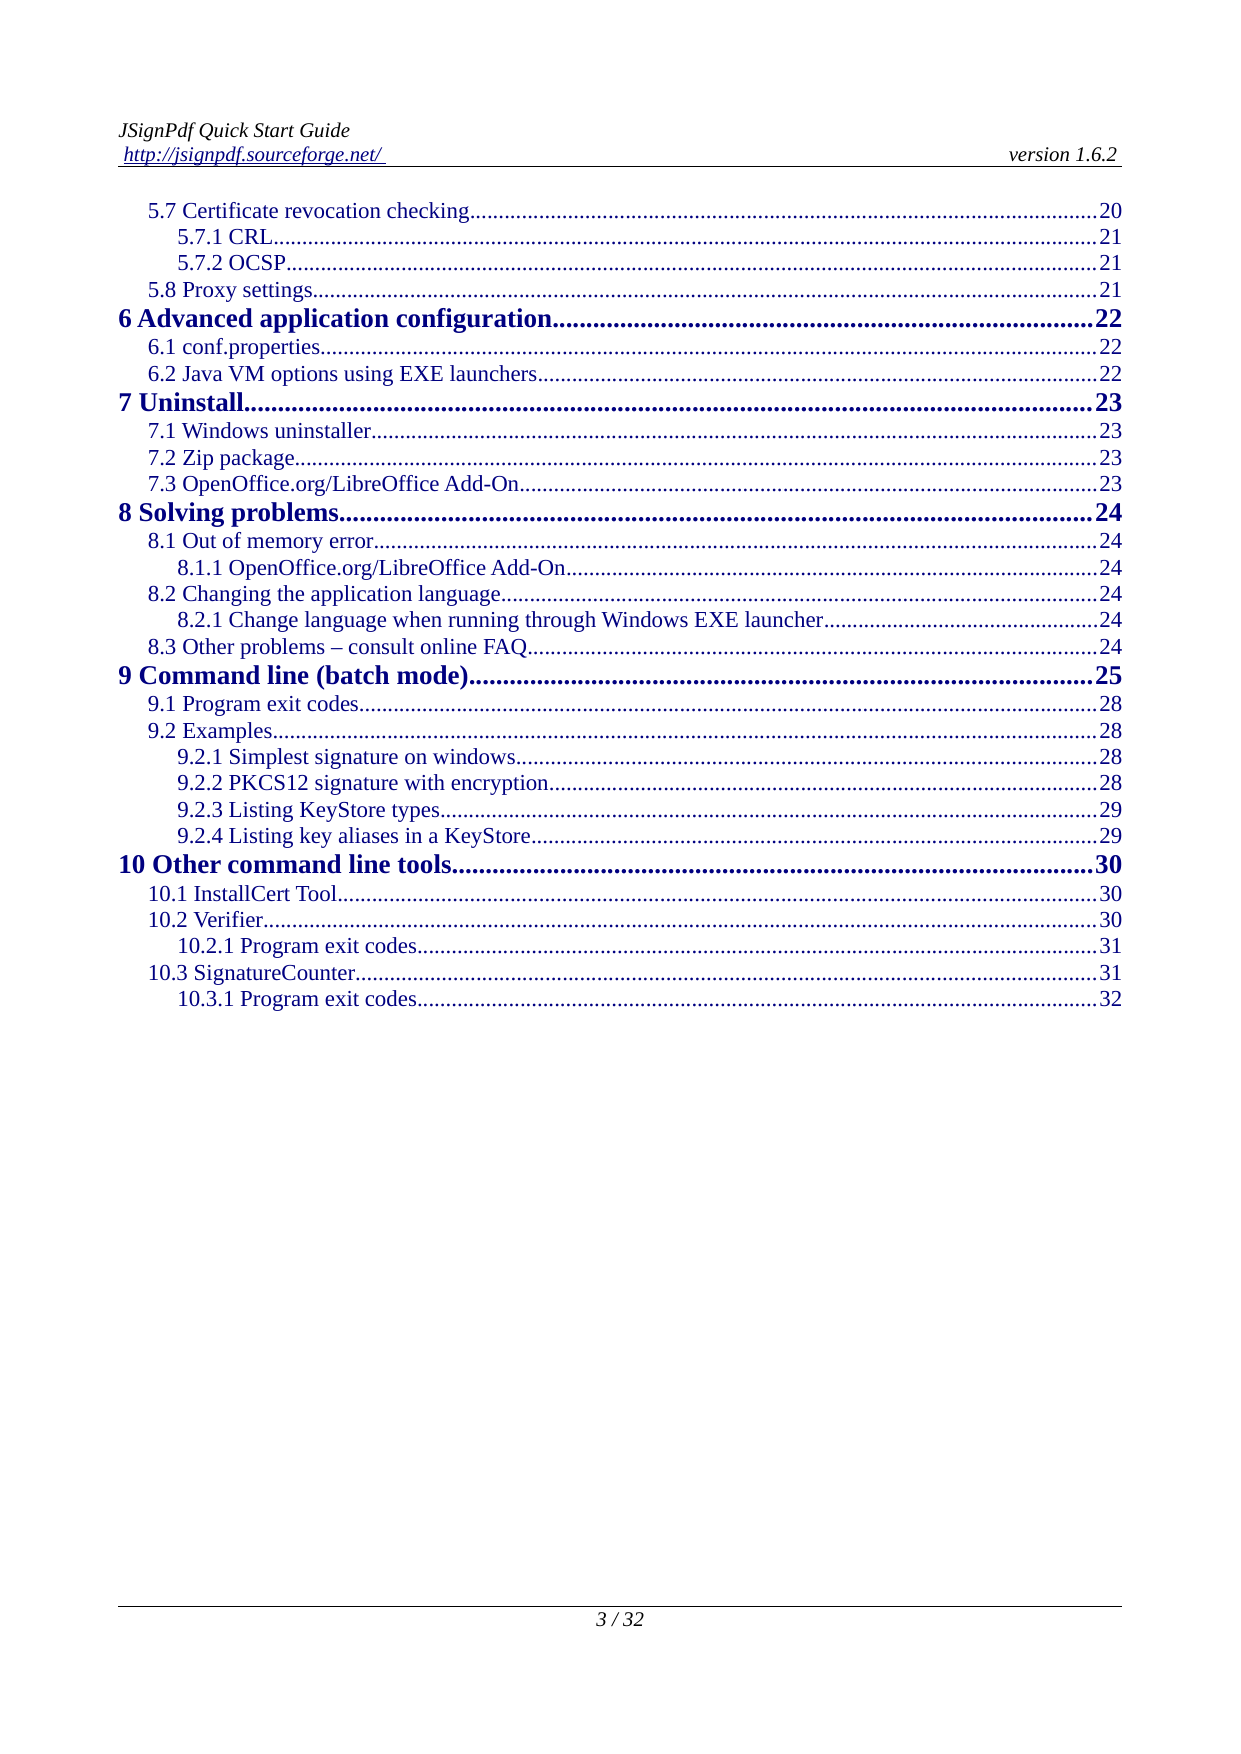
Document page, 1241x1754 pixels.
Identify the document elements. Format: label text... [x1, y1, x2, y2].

text 7.1 Windows uninstaller 23 [148, 417, 1122, 443]
text 6.1 conf.properties 22 [148, 333, 1122, 360]
text 9 Command line (batch mode) 25 [118, 659, 1122, 690]
text 9.2.3 Listing KeyStore types 29 [177, 796, 1122, 822]
text 7.2 Zip package 23 [148, 443, 1122, 470]
text 10.2 Verifier 30 [148, 906, 1122, 932]
text 10 Other command line tools 30 [118, 848, 1122, 879]
text 5.7.1 CRL 21 [177, 223, 1122, 249]
text 10.1 InstallCert Tool 30 [148, 879, 1122, 906]
text 8.2.1 Change language when running through Windows EXE launcher 24 [177, 606, 1122, 633]
text 9.1 Program exit codes 28 [148, 690, 1122, 717]
text 8.2 Changing the application language 24 [148, 580, 1122, 606]
text 5.7 Certificate revocation checking 20 [148, 197, 1122, 223]
text 5.8 Proxy settings 21 [148, 276, 1122, 302]
text 10.3 SignatureCounter 31 [148, 959, 1122, 985]
text 9.2 Examples 28 [148, 717, 1122, 743]
text 9.2.1 Simplest signature on windows 28 [177, 743, 1122, 769]
text 7 Uninstall 23 [118, 386, 1122, 417]
text 6 Advanced application configuration 22 [118, 302, 1122, 333]
text 10.3.1 Program exit codes 32 [177, 985, 1122, 1011]
text 7.3 OpenOffice.org/LibreOffice Add-On 23 [148, 470, 1122, 496]
text 8 Solving problems 24 [118, 496, 1122, 527]
text 5.7.2 OCSP 21 [177, 249, 1122, 276]
text 8.1 Out of memory error 24 [148, 527, 1122, 554]
text 8.3 Other problems – consult online FAQ 24 [148, 633, 1122, 659]
text 6.2 Java VM options using EXE launchers 22 [148, 360, 1122, 386]
text 10.2.1 Program exit codes 31 [177, 932, 1122, 959]
text 8.1.1 OpenOffice.org/LibreOffice Add-On 24 [177, 554, 1122, 580]
text 9.2.4 Listing key aliases in a KeyStore 29 [177, 822, 1122, 848]
text 9.2.2 PKCS12 signature with encryption 28 [177, 769, 1122, 796]
